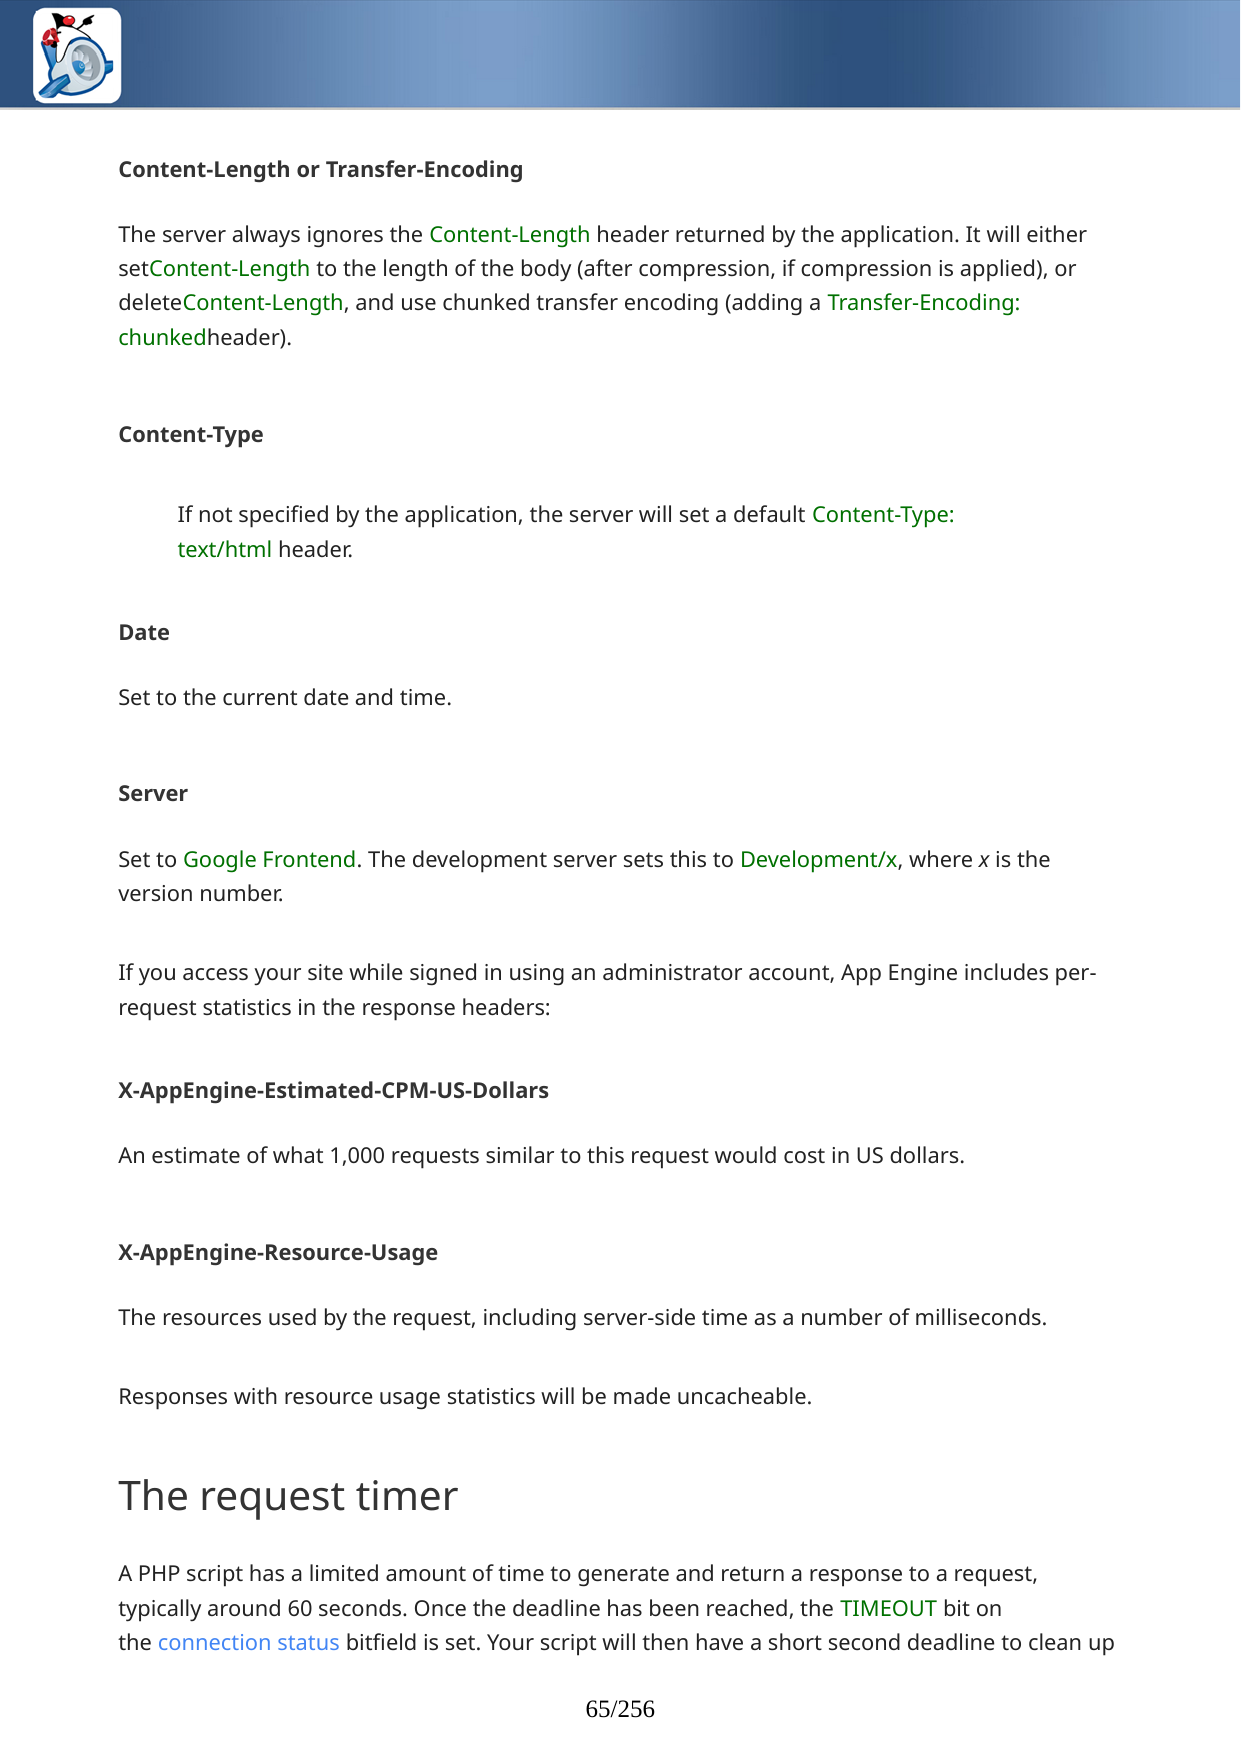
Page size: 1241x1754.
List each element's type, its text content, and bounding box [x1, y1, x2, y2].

list An estimate of what 1,000 requests similar to this request would cost in US dollars. [118, 1135, 1122, 1169]
subtitle X-AppEngine-Resource-Usage [118, 1237, 1122, 1266]
subtitle Content-Type [118, 418, 1122, 448]
list Set to Google Frontend. The development server sets this to Development/x, where x is the version number. [118, 839, 1122, 908]
list The server always ignores the Content-Length header returned by the application. It will either setContent-Length to the length of the body (after compression, if compression is applied), or deleteContent-Length, and use chunked transfer encoding (adding a Transfer-Encoding: chunkedheader). [118, 214, 1122, 352]
list Set to the current date and time. [118, 677, 1122, 711]
subtitle X-AppEngine-Estimated-CPM-US-Dollars [118, 1075, 1122, 1104]
subtitle Content-Length or Transfer-Encoding [118, 153, 1122, 183]
subtitle Server [118, 778, 1122, 808]
list The resources used by the request, including server-side time as a number of milliseconds. [118, 1297, 1122, 1331]
picture [0, 0, 1241, 110]
subtitle The request timer [118, 1467, 1122, 1522]
list If not specified by the application, the server will set a default Content-Type: text/html header. [177, 495, 1122, 563]
subtitle Date [118, 617, 1122, 646]
text A PHP script has a limited amount of time to generate and return a response to a request, typically around 60 seconds. Once the deadline has been reached, the TIMEOUT bit on the connection status bitfield is set. Your script will then have a short second deadline to clean up [118, 1554, 1122, 1657]
text Responses with resource usage statistics will be made uncacheable. [118, 1377, 1122, 1411]
text If you access your site while signed in using an administrator account, App Engine includes per-request statistics in the response headers: [118, 953, 1122, 1022]
